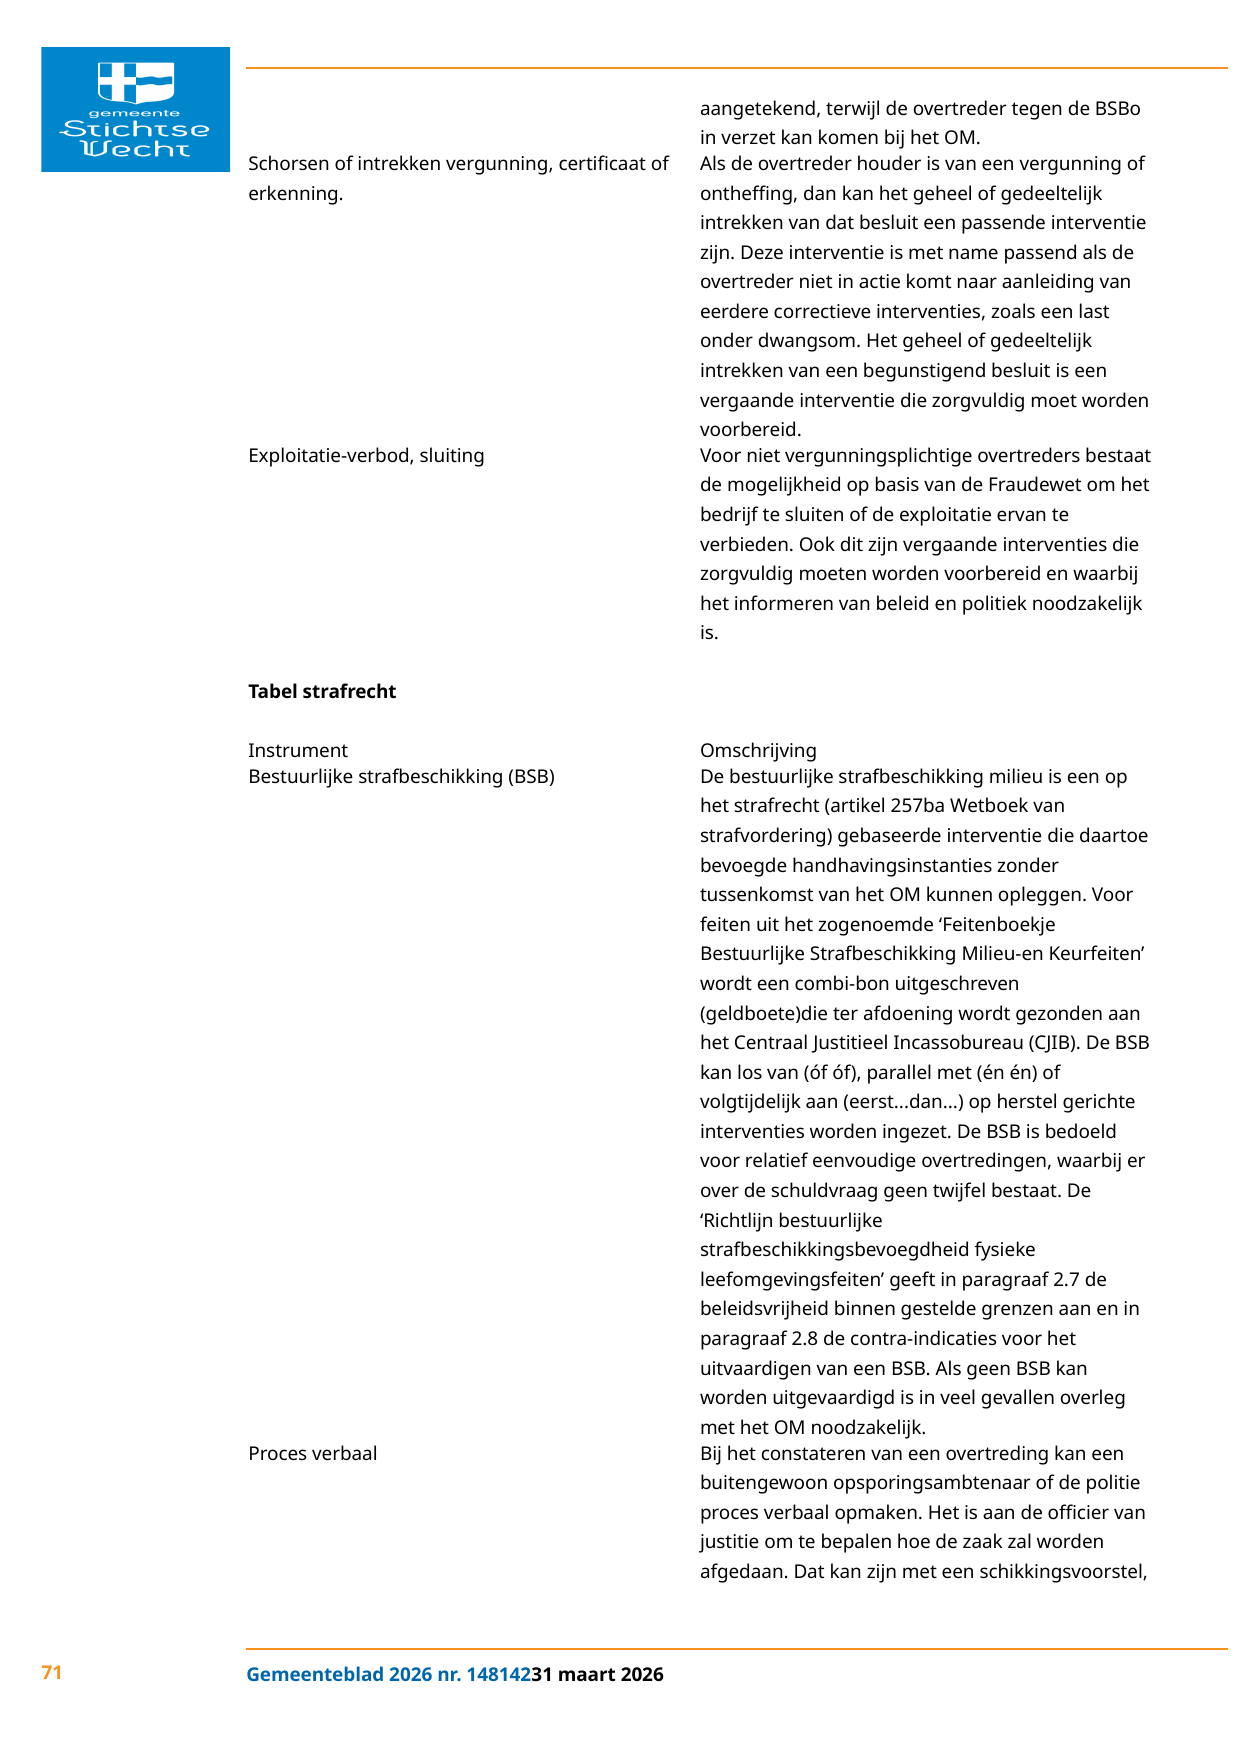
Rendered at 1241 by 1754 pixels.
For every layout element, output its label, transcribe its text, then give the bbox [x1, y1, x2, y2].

table_cell De bestuurlijke strafbeschikking milieu is een op het strafrecht (artikel 257ba Wetboek van strafvordering) gebaseerde interventie die daartoe bevoegde handhavingsinstanties zonder tussenkomst van het OM kunnen opleggen. Voor feiten uit het zogenoemde ‘Feitenboekje Bestuurlijke Strafbeschikking Milieu-en Keurfeiten’ wordt een combi-bon uitgeschreven (geldboete)die ter afdoening wordt gezonden aan het Centraal Justitieel Incassobureau (CJIB). De BSB kan los van (óf óf), parallel met (én én) of volgtijdelijk aan (eerst...dan...) op herstel gerichte interventies worden ingezet. De BSB is bedoeld voor relatief eenvoudige overtredingen, waarbij er over de schuldvraag geen twijfel bestaat. De ‘Richtlijn bestuurlijke strafbeschikkingsbevoegdheid fysieke leefomgevingsfeiten’ geeft in paragraaf 2.7 de beleidsvrijheid binnen gestelde grenzen aan en in paragraaf 2.8 de contra-indicaties voor het uitvaardigen van een BSB. Als geen BSB kan worden uitgevaardigd is in veel gevallen overleg met het OM noodzakelijk. [700, 763, 1152, 1440]
table_cell aangetekend, terwijl de overtreder tegen de BSBo in verzet kan komen bij het OM. [700, 95, 1152, 150]
table_cell Bestuurlijke strafbeschikking (BSB) [248, 763, 700, 1440]
table_cell Proces verbaal [248, 1440, 700, 1584]
table_cell Voor niet vergunningsplichtige overtreders bestaat de mogelijkheid op basis van de Fraudewet om het bedrijf te sluiten of de exploitatie ervan te verbieden. Ook dit zijn vergaande interventies die zorgvuldig moeten worden voorbereid en waarbij het informeren van beleid en politiek noodzakelijk is. [700, 442, 1152, 645]
table_cell Exploitatie-verbod, sluiting [248, 442, 700, 645]
table_cell [248, 95, 700, 150]
table_header Omschrijving [700, 738, 1152, 763]
table_cell Schorsen of intrekken vergunning, certificaat of erkenning. [248, 150, 700, 442]
picture [99, 63, 135, 101]
table_cell Bij het constateren van een overtreding kan een buitengewoon opsporingsambtenaar of de politie proces verbaal opmaken. Het is aan de officier van justitie om te bepalen hoe de zaak zal worden afgedaan. Dat kan zijn met een schikkingsvoorstel, [700, 1440, 1152, 1584]
text Tabel strafrecht [248, 678, 1152, 704]
picture [137, 63, 174, 103]
table_header Instrument [248, 738, 700, 763]
table_cell Als de overtreder houder is van een vergunning of ontheffing, dan kan het geheel of gedeeltelijk intrekken van dat besluit een passende interventie zijn. Deze interventie is met name passend als de overtreder niet in actie komt naar aanleiding van eerdere correctieve interventies, zoals een last onder dwangsom. Het geheel of gedeeltelijk intrekken van een begunstigend besluit is een vergaande interventie die zorgvuldig moet worden voorbereid. [700, 150, 1152, 442]
